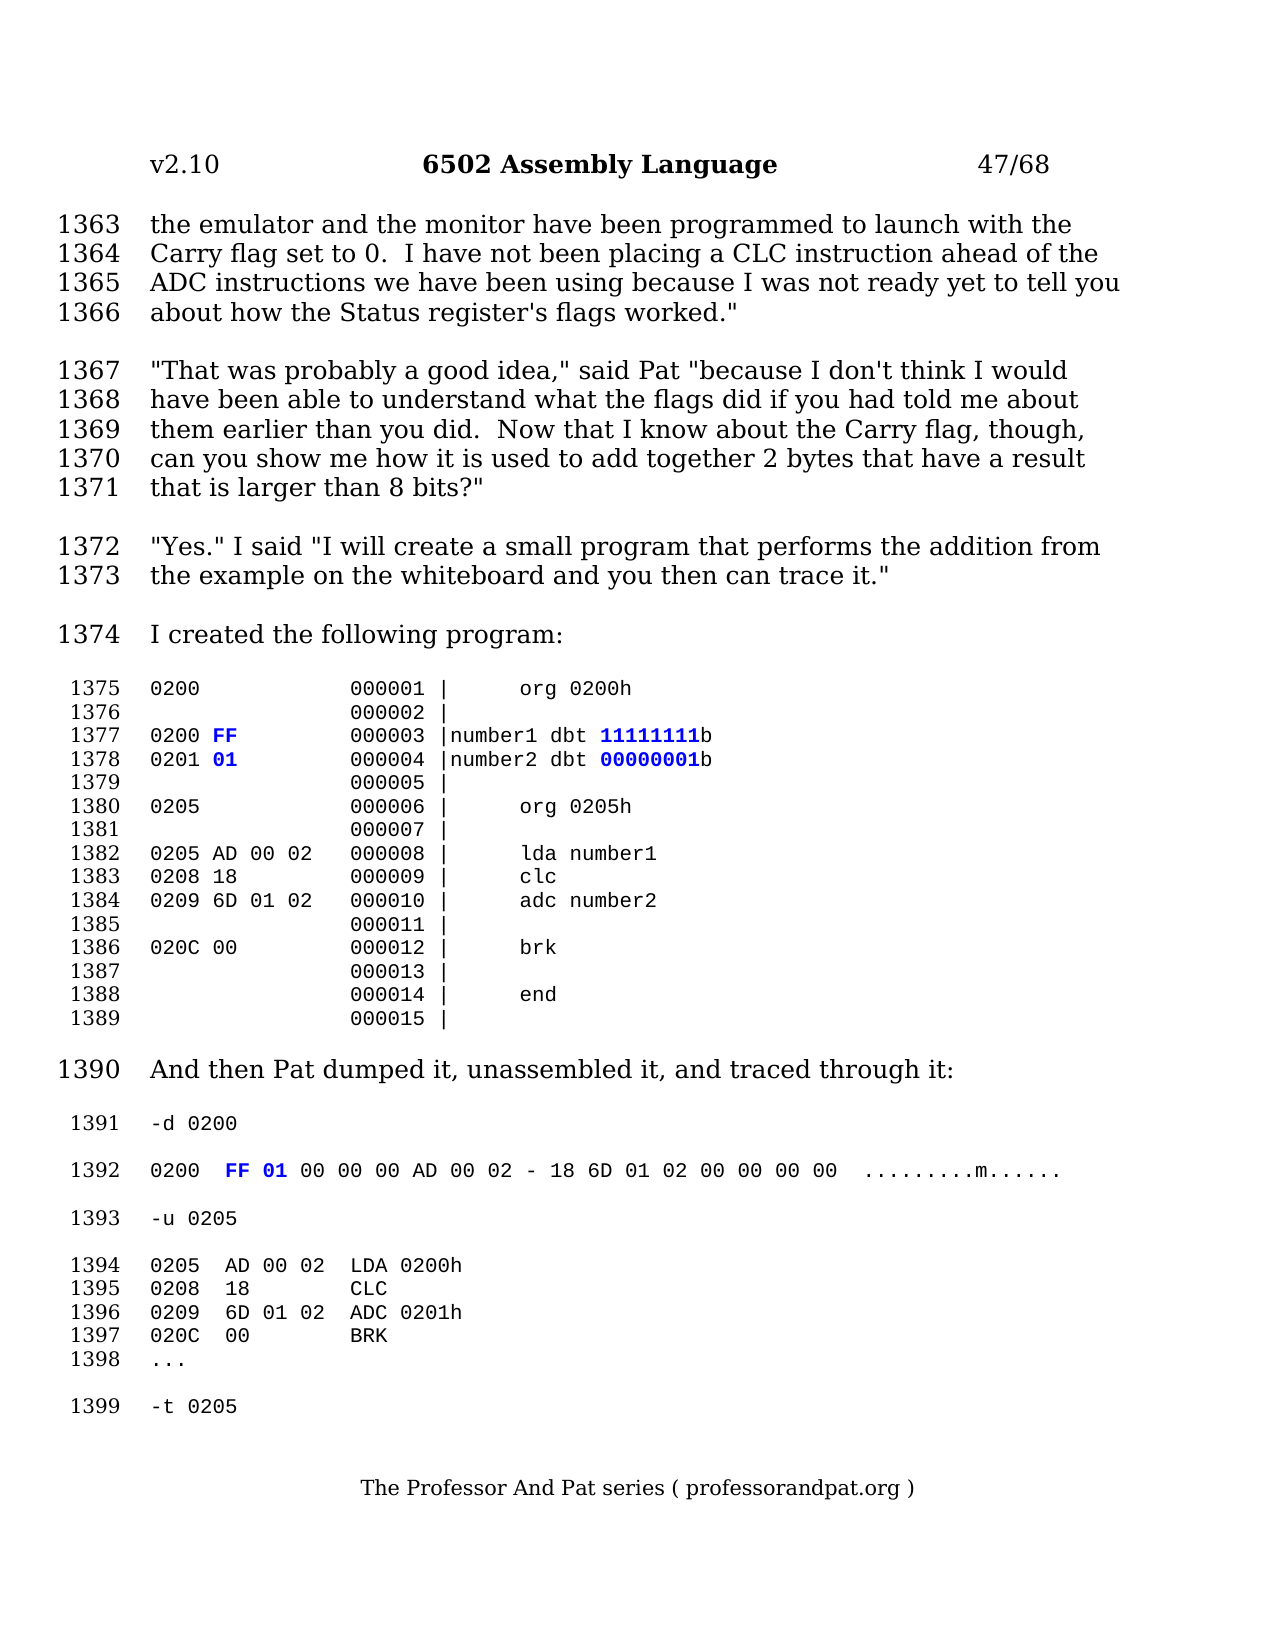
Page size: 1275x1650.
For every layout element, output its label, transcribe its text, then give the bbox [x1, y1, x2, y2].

text And then Pat dumped it, unassembled it, and traced through it: [150, 1055, 1125, 1084]
text -d 0200 [150, 1113, 1125, 1137]
text 000015 | [150, 1008, 1125, 1031]
text I created the following program: [150, 620, 1125, 649]
text 000007 | [150, 819, 1125, 843]
text 020C 00 000012 | brk [150, 937, 1125, 961]
text 0200 FF 000003 |number1 dbt 11111111b [150, 725, 1125, 749]
text "That was probably a good idea," said Pat "because I don't think I would have been able to understand what the flags did if you had told me about them earlier than you did. Now that I know about the Carry flag, though, can you show me how it is used to add together 2 bytes that have a result that is larger than 8 bits?" [150, 356, 1125, 503]
text 000002 | [150, 702, 1125, 725]
text 0209 6D 01 02 000010 | adc number2 [150, 890, 1125, 914]
text 0209 6D 01 02 ADC 0201h [150, 1302, 1125, 1325]
text "Yes." I said "I will create a small program that performs the addition from the example on the whiteboard and you then can trace it." [150, 532, 1125, 591]
text -t 0205 [150, 1396, 1125, 1419]
text 0208 18 000009 | clc [150, 867, 1125, 890]
text 000014 | end [150, 984, 1125, 1008]
text 0205 000006 | org 0205h [150, 796, 1125, 819]
text 0205 AD 00 02 LDA 0200h [150, 1255, 1125, 1278]
text 000005 | [150, 772, 1125, 796]
text the emulator and the monitor have been programmed to launch with the Carry flag set to 0. I have not been placing a CLC instruction ahead of the ADC instructions we have been using because I was not ready yet to tell you about how the Status register's flags worked." [150, 210, 1125, 327]
text 0201 01 000004 |number2 dbt 00000001b [150, 749, 1125, 772]
text -u 0205 [150, 1208, 1125, 1231]
text 0205 AD 00 02 000008 | lda number1 [150, 843, 1125, 867]
text 020C 00 BRK [150, 1325, 1125, 1349]
text 000011 | [150, 914, 1125, 937]
text 0200 FF 01 00 00 00 AD 00 02 - 18 6D 01 02 00 00 00 00 .........m...... [150, 1161, 1125, 1184]
text 0200 000001 | org 0200h [150, 678, 1125, 702]
text 0208 18 CLC [150, 1278, 1125, 1302]
text 000013 | [150, 961, 1125, 984]
text ... [150, 1349, 1125, 1372]
